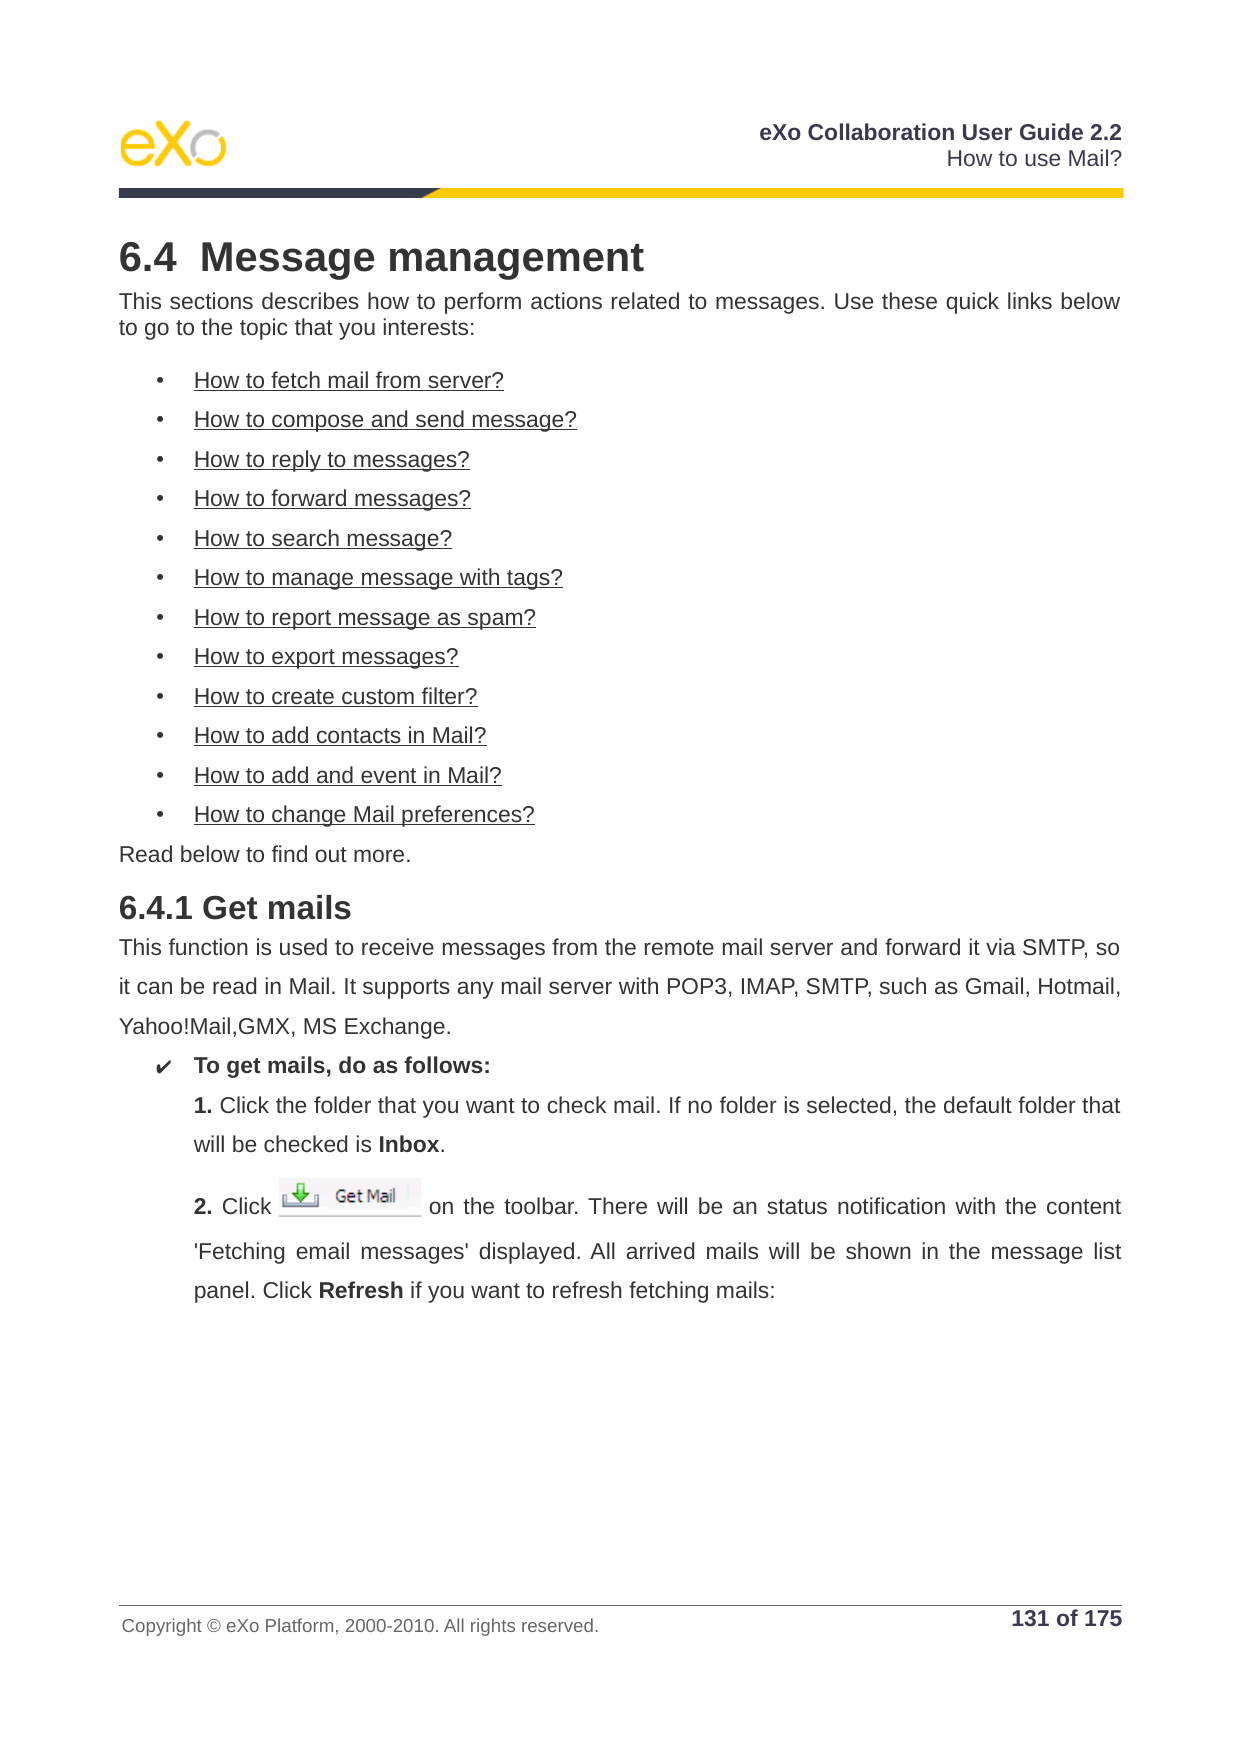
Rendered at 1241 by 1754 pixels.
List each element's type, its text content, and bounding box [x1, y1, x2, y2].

list 1. Click the folder that you want to check mail. If no folder is selected, the default folder that will be checked is Inbox. [156, 1092, 1122, 1157]
text Read below to find out more. [118, 841, 1122, 867]
list How to manage message with tags? [156, 564, 1122, 591]
list How to export messages? [156, 643, 1122, 670]
text This function is used to receive messages from the remote mail server and forward it via SMTP, so it can be read in Mail. It supports any mail server with POP3, IMAP, SMTP, such as Gmail, Hotmail, Yahoo!Mail,GMX, MS Exchange. [118, 934, 1122, 1039]
list To get mails, do as follows: [156, 1052, 1122, 1078]
list How to search message? [156, 525, 1122, 551]
list How to add and event in Mail? [156, 762, 1122, 788]
picture [120, 120, 227, 167]
list How to add contacts in Mail? [156, 722, 1122, 749]
list How to create custom filter? [156, 683, 1122, 709]
text This sections describes how to perform actions related to messages. Use these quick links below to go to the topic that you interests: [118, 288, 1122, 341]
list How to report message as spam? [156, 604, 1122, 630]
list How to change Mail preferences? [156, 801, 1122, 828]
list 2. Clickon the toolbar. There will be an status notification with the content 'Fetching email messages' displayed. All arrived mails will be shown in the message list panel. Click Refresh if you want to refresh fetching mails: [156, 1171, 1122, 1303]
list How to fetch mail from server? [156, 367, 1122, 393]
list How to compose and send message? [156, 406, 1122, 433]
list How to forward messages? [156, 485, 1122, 512]
list How to reply to messages? [156, 446, 1122, 472]
subtitle Message management [118, 232, 1122, 280]
picture [118, 188, 1124, 198]
picture [278, 1178, 422, 1217]
subtitle Get mails [118, 888, 1122, 926]
